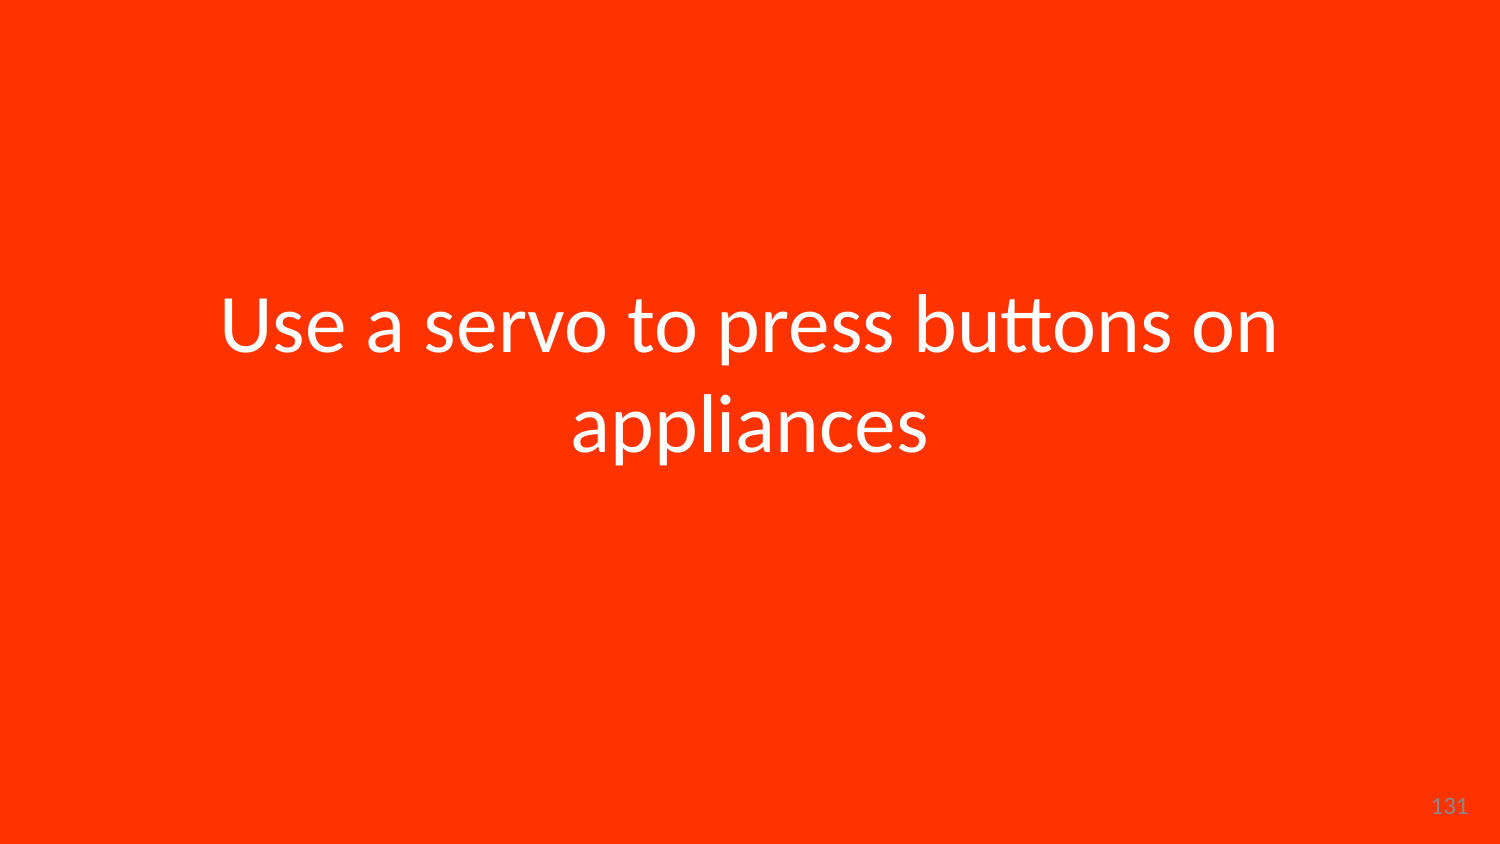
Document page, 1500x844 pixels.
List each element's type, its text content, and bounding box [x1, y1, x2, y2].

text_box 130 [1415, 782, 1500, 828]
title Use a servo to press buttons on appliances [112, 262, 1388, 443]
